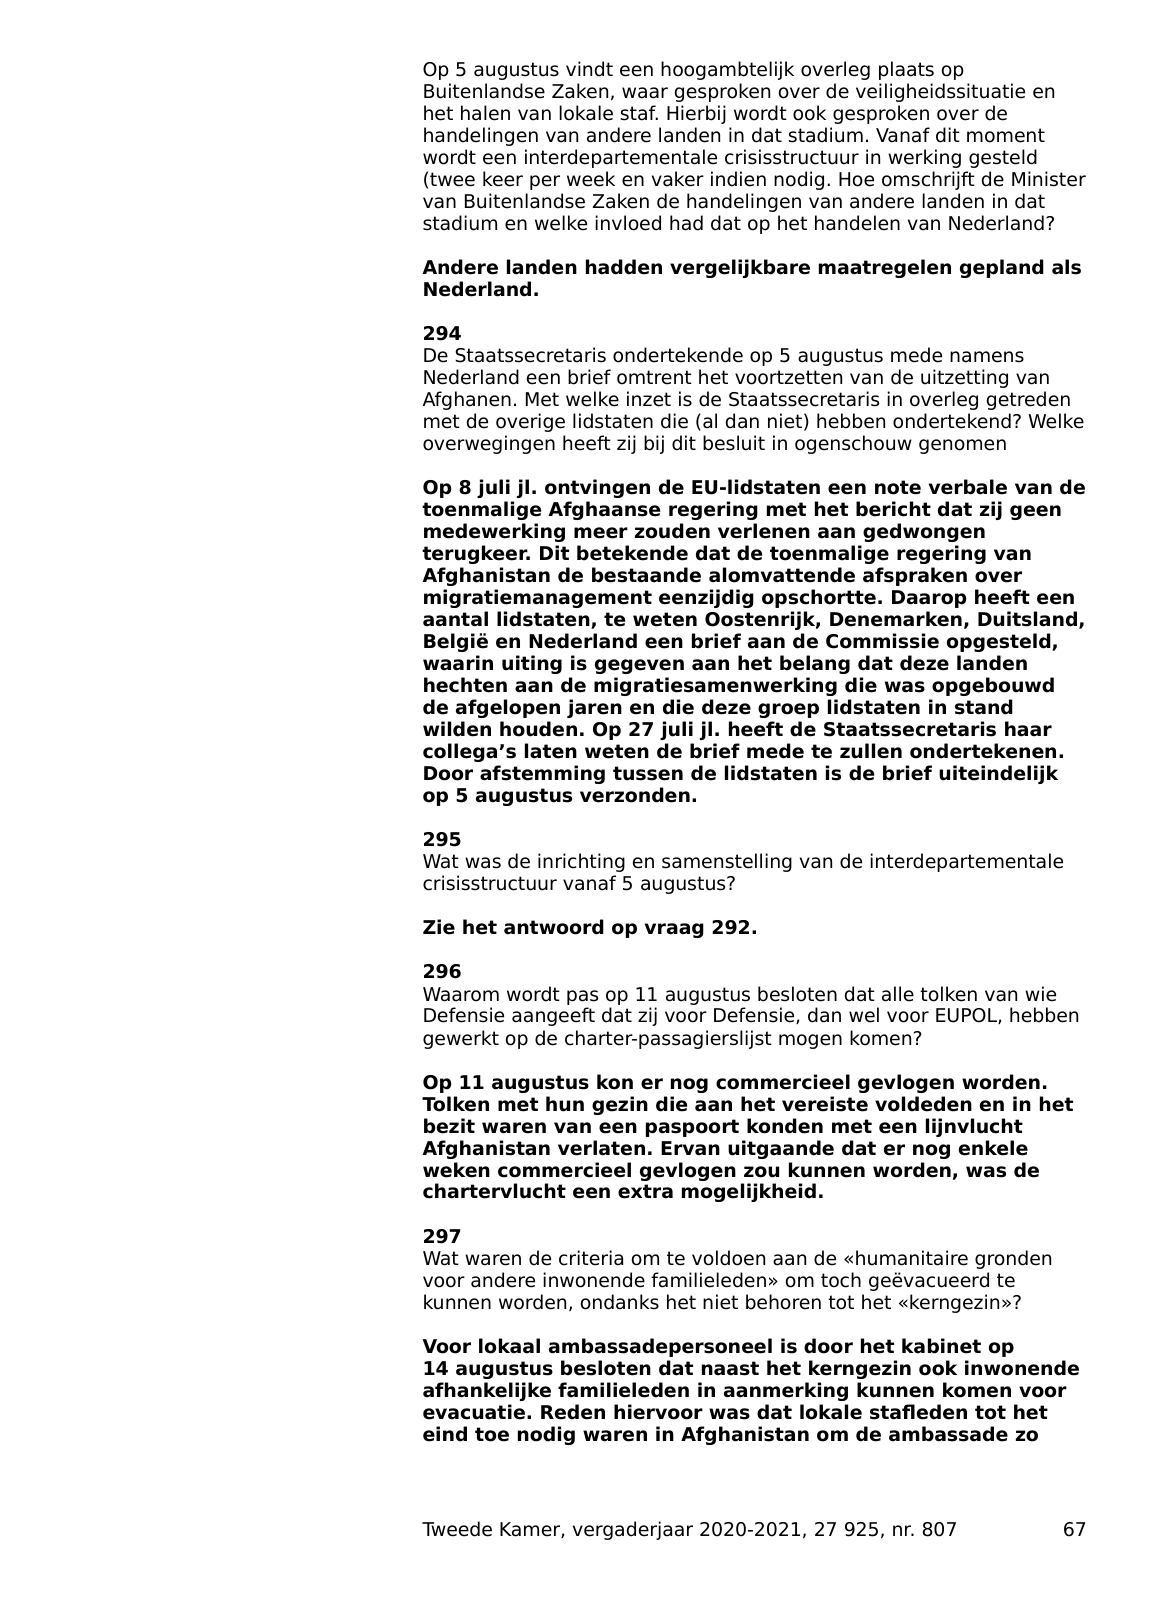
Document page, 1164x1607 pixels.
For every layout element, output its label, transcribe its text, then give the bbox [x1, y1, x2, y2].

text De Staatssecretaris ondertekende op 5 augustus mede namens Nederland een brief omtrent het voortzetten van de uitzetting van Afghanen. Met welke inzet is de Staatssecretaris in overleg getreden met de overige lidstaten die (al dan niet) hebben ondertekend? Welke overwegingen heeft zij bij dit besluit in ogenschouw genomen [422, 345, 1087, 455]
text Wat waren de criteria om te voldoen aan de «humanitaire gronden voor andere inwonende familieleden» om toch geëvacueerd te kunnen worden, ondanks het niet behoren tot het «kerngezin»? [422, 1248, 1087, 1313]
text 295 [422, 829, 1087, 851]
text Op 8 juli jl. ontvingen de EU-lidstaten een note verbale van de toenmalige Afghaanse regering met het bericht dat zij geen medewerking meer zouden verlenen aan gedwongen terugkeer. Dit betekende dat de toenmalige regering van Afghanistan de bestaande alomvattende afspraken over migratiemanagement eenzijdig opschortte. Daarop heeft een aantal lidstaten, te weten Oostenrijk, Denemarken, Duitsland, België en Nederland een brief aan de Commissie opgesteld, waarin uiting is gegeven aan het belang dat deze landen hechten aan de migratiesamenwerking die was opgebouwd de afgelopen jaren en die deze groep lidstaten in stand wilden houden. Op 27 juli jl. heeft de Staatssecretaris haar collega’s laten weten de brief mede te zullen ondertekenen. Door afstemming tussen de lidstaten is de brief uiteindelijk op 5 augustus verzonden. [422, 477, 1087, 807]
text Zie het antwoord op vraag 292. [422, 917, 1087, 939]
text Wat was de inrichting en samenstelling van de interdepartementale crisisstructuur vanaf 5 augustus? [422, 851, 1087, 895]
text Op 5 augustus vindt een hoogambtelijk overleg plaats op Buitenlandse Zaken, waar gesproken over de veiligheidssituatie en het halen van lokale staf. Hierbij wordt ook gesproken over de handelingen van andere landen in dat stadium. Vanaf dit moment wordt een interdepartementale crisisstructuur in werking gesteld (twee keer per week en vaker indien nodig. Hoe omschrijft de Minister van Buitenlandse Zaken de handelingen van andere landen in dat stadium en welke invloed had dat op het handelen van Nederland? [422, 59, 1087, 235]
text Voor lokaal ambassadepersoneel is door het kabinet op 14 augustus besloten dat naast het kerngezin ook inwonende afhankelijke familieleden in aanmerking kunnen komen voor evacuatie. Reden hiervoor was dat lokale stafleden tot het eind toe nodig waren in Afghanistan om de ambassade zo [422, 1336, 1087, 1446]
text 296 [422, 961, 1087, 983]
text Op 11 augustus kon er nog commercieel gevlogen worden. Tolken met hun gezin die aan het vereiste voldeden en in het bezit waren van een paspoort konden met een lijnvlucht Afghanistan verlaten. Ervan uitgaande dat er nog enkele weken commercieel gevlogen zou kunnen worden, was de chartervlucht een extra mogelijkheid. [422, 1072, 1087, 1203]
text 294 [422, 323, 1087, 345]
text 297 [422, 1226, 1087, 1248]
text Andere landen hadden vergelijkbare maatregelen gepland als Nederland. [422, 257, 1087, 301]
text Waarom wordt pas op 11 augustus besloten dat alle tolken van wie Defensie aangeeft dat zij voor Defensie, dan wel voor EUPOL, hebben gewerkt op de charter-passagierslijst mogen komen? [422, 983, 1087, 1049]
